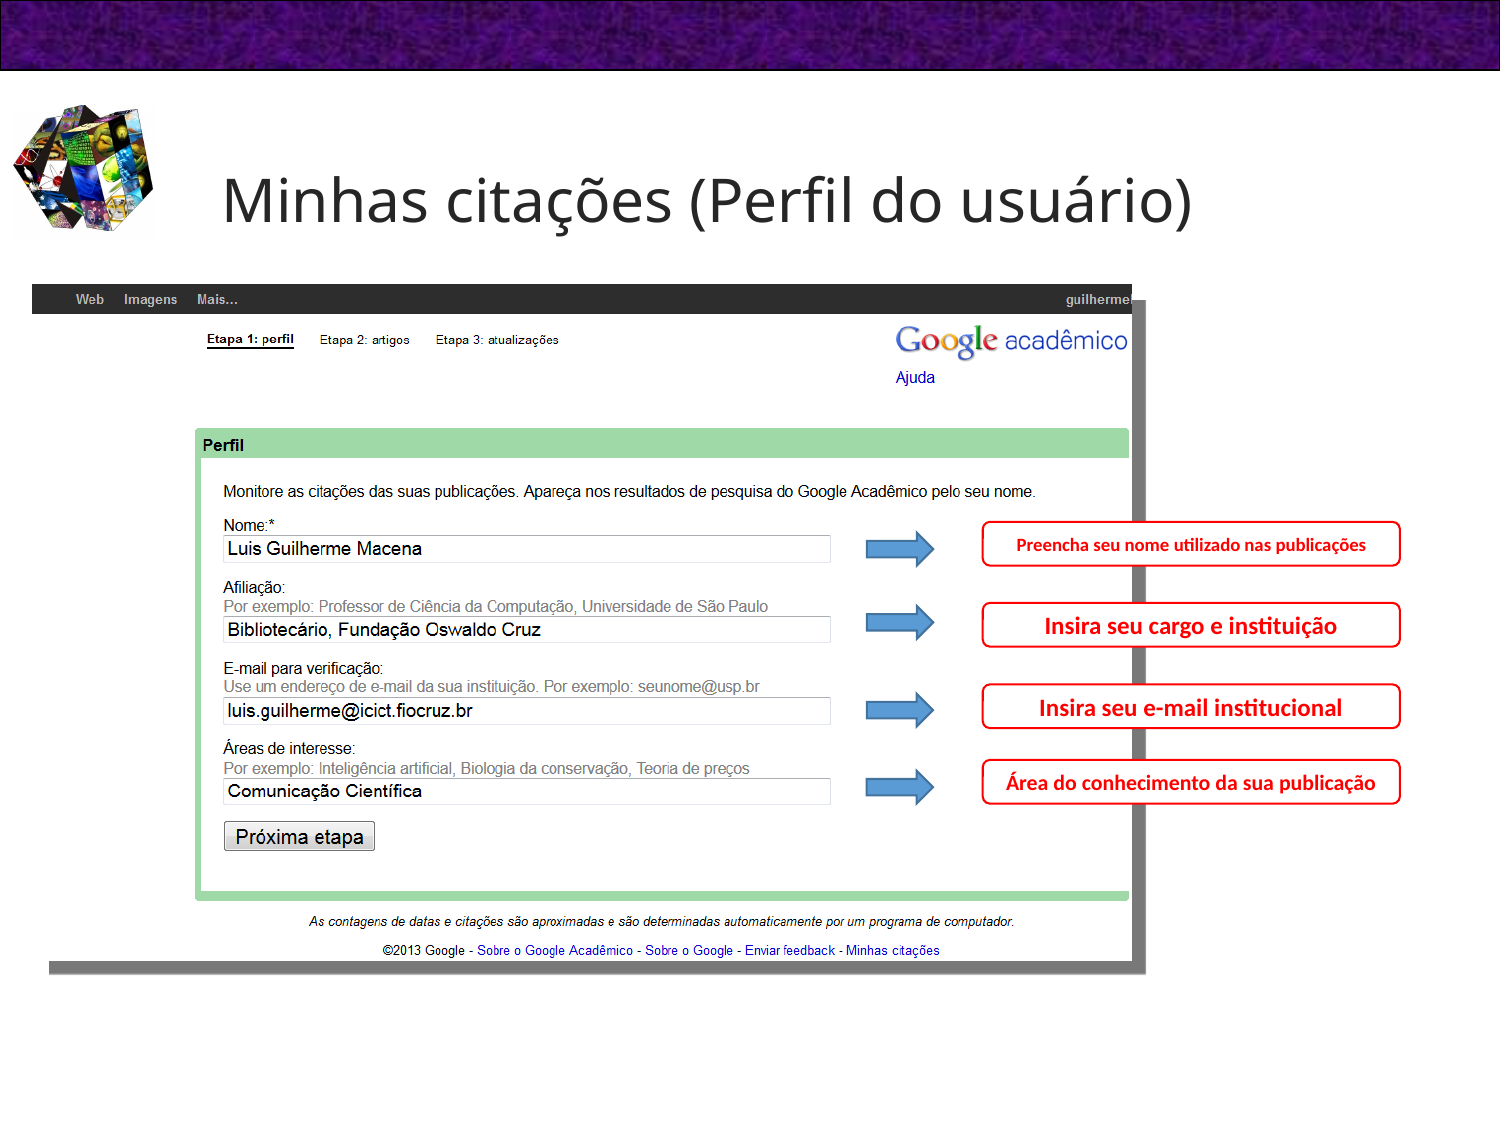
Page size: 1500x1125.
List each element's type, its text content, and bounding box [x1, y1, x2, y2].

text_box Área do conhecimento da sua publicação [982, 759, 1400, 804]
text_box [866, 770, 934, 804]
picture [32, 284, 1132, 961]
picture [1, 1, 1499, 69]
text_box [866, 693, 934, 727]
text_box [866, 532, 934, 566]
title Minhas citações (Perfil do usuário) [206, 162, 1210, 244]
text_box [866, 605, 934, 639]
text_box Insira seu e-mail institucional [982, 684, 1400, 729]
text_box Insira seu cargo e instituição [982, 602, 1400, 647]
text_box Preencha seu nome utilizado nas publicações [982, 521, 1400, 566]
